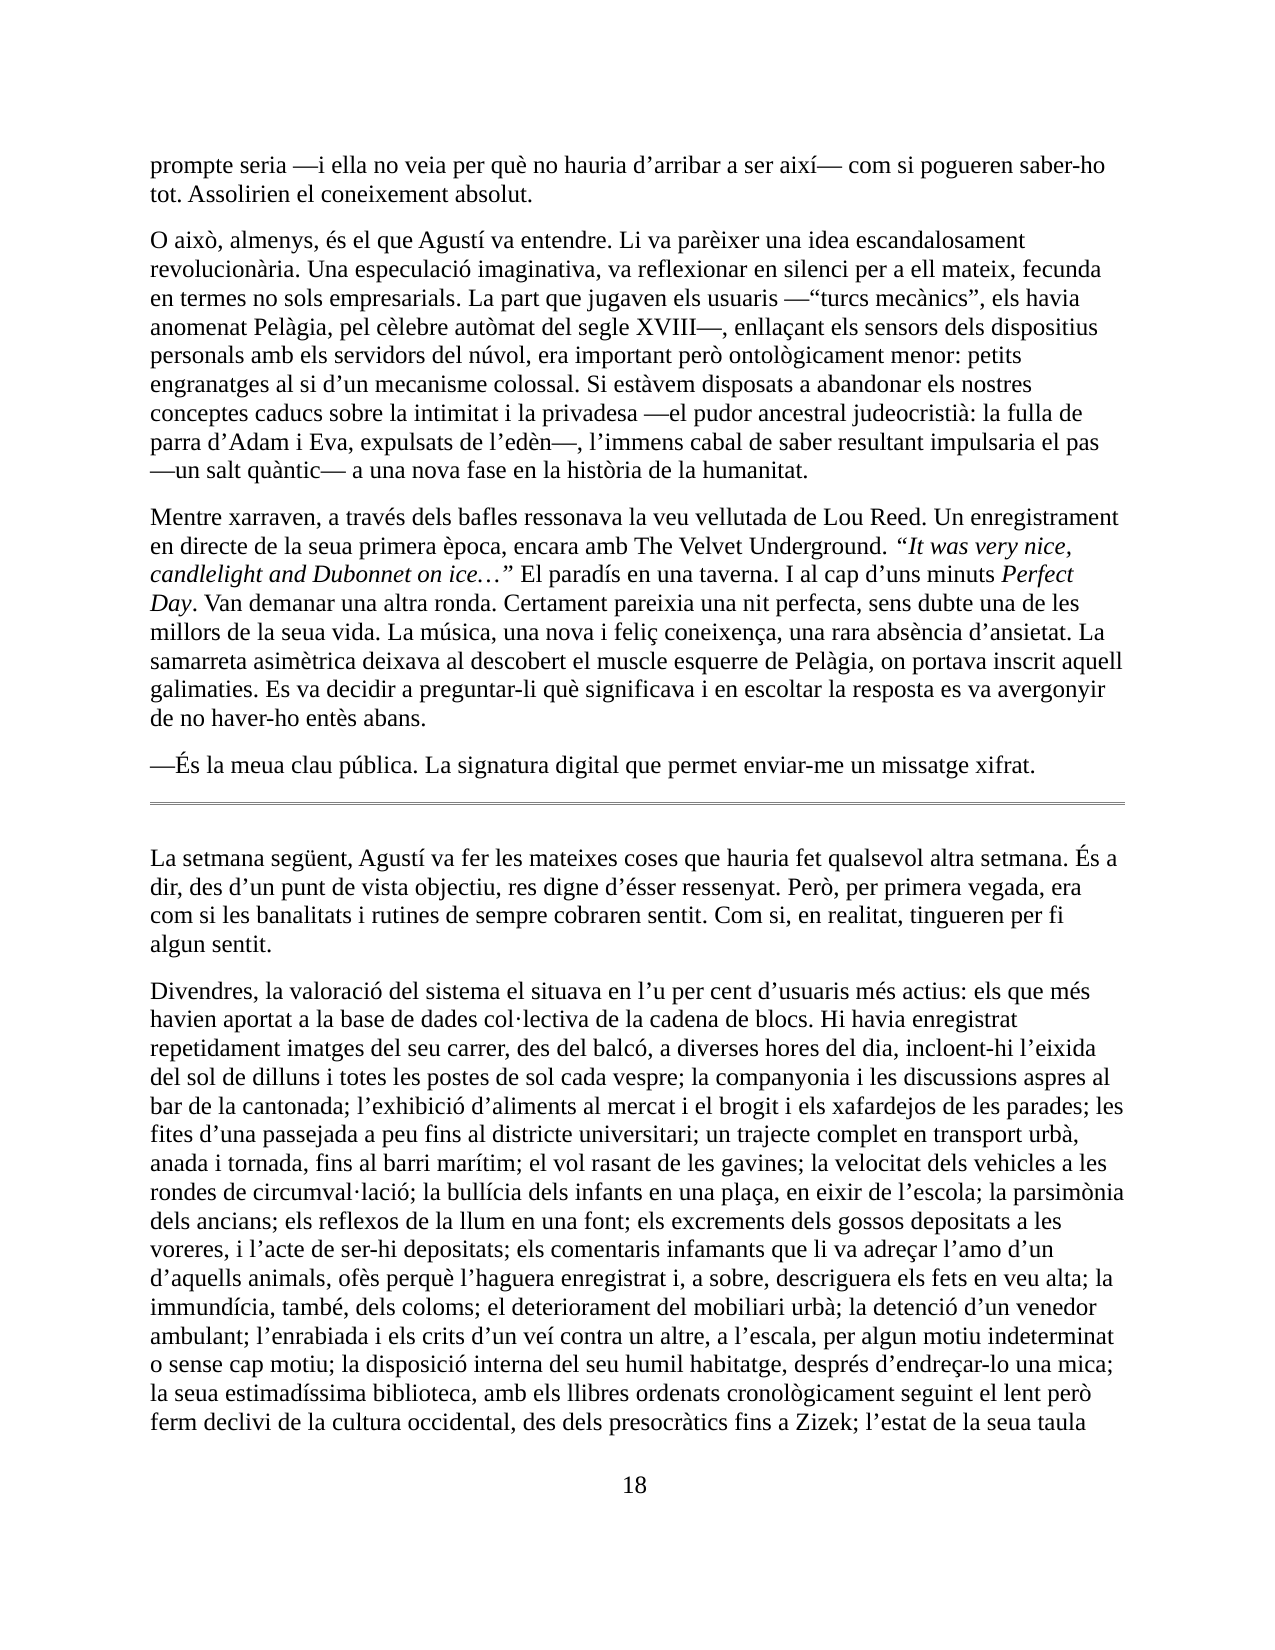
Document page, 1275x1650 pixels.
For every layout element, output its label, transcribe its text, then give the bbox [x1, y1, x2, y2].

text —És la meua clau pública. La signatura digital que permet enviar-me un missatge xifrat. [150, 750, 1125, 779]
text Divendres, la valoració del sistema el situava en l’u per cent d’usuaris més actius: els que més havien aportat a la base de dades col·lectiva de la cadena de blocs. Hi havia enregistrat repetidament imatges del seu carrer, des del balcó, a diverses hores del dia, incloent-hi l’eixida del sol de dilluns i totes les postes de sol cada vespre; la companyonia i les discussions aspres al bar de la cantonada; l’exhibició d’aliments al mercat i el brogit i els xafardejos de les parades; les fites d’una passejada a peu fins al districte universitari; un trajecte complet en transport urbà, anada i tornada, fins al barri marítim; el vol rasant de les gavines; la velocitat dels vehicles a les rondes de circumval·lació; la bullícia dels infants en una plaça, en eixir de l’escola; la parsimònia dels ancians; els reflexos de la llum en una font; els excrements dels gossos depositats a les voreres, i l’acte de ser-hi depositats; els comentaris infamants que li va adreçar l’amo d’un d’aquells animals, ofès perquè l’haguera enregistrat i, a sobre, descriguera els fets en veu alta; la immundícia, també, dels coloms; el deteriorament del mobiliari urbà; la detenció d’un venedor ambulant; l’enrabiada i els crits d’un veí contra un altre, a l’escala, per algun motiu indeterminat o sense cap motiu; la disposició interna del seu humil habitatge, després d’endreçar-lo una mica; la seua estimadíssima biblioteca, amb els llibres ordenats cronològicament seguint el lent però ferm declivi de la cultura occidental, des dels presocràtics fins a Zizek; l’estat de la seua taula [150, 976, 1125, 1436]
text O això, almenys, és el que Agustí va entendre. Li va parèixer una idea escandalosament revolucionària. Una especulació imaginativa, va reflexionar en silenci per a ell mateix, fecunda en termes no sols empresarials. La part que jugaven els usuaris —“turcs mecànics”, els havia anomenat Pelàgia, pel cèlebre autòmat del segle XVIII—, enllaçant els sensors dels dispositius personals amb els servidors del núvol, era important però ontològicament menor: petits engranatges al si d’un mecanisme colossal. Si estàvem disposats a abandonar els nostres conceptes caducs sobre la intimitat i la privadesa —el pudor ancestral judeocristià: la fulla de parra d’Adam i Eva, expulsats de l’edèn—, l’immens cabal de saber resultant impulsaria el pas —un salt quàntic— a una nova fase en la història de la humanitat. [150, 225, 1125, 484]
text prompte seria —i ella no veia per què no hauria d’arribar a ser així— com si pogueren saber-ho tot. Assolirien el coneixement absolut. [150, 150, 1125, 207]
text Mentre xarraven, a través dels bafles ressonava la veu vellutada de Lou Reed. Un enregistrament en directe de la seua primera època, encara amb The Velvet Underground. “It was very nice, candlelight and Dubonnet on ice…” El paradís en una taverna. I al cap d’uns minuts Perfect Day. Van demanar una altra ronda. Certament pareixia una nit perfecta, sens dubte una de les millors de la seua vida. La música, una nova i feliç coneixença, una rara absència d’ansietat. La samarreta asimètrica deixava al descobert el muscle esquerre de Pelàgia, on portava inscrit aquell galimaties. Es va decidir a preguntar-li què significava i en escoltar la resposta es va avergonyir de no haver-ho entès abans. [150, 502, 1125, 732]
text La setmana següent, Agustí va fer les mateixes coses que hauria fet qualsevol altra setmana. És a dir, des d’un punt de vista objectiu, res digne d’ésser ressenyat. Però, per primera vegada, era com si les banalitats i rutines de sempre cobraren sentit. Com si, en realitat, tingueren per fi algun sentit. [150, 843, 1125, 958]
